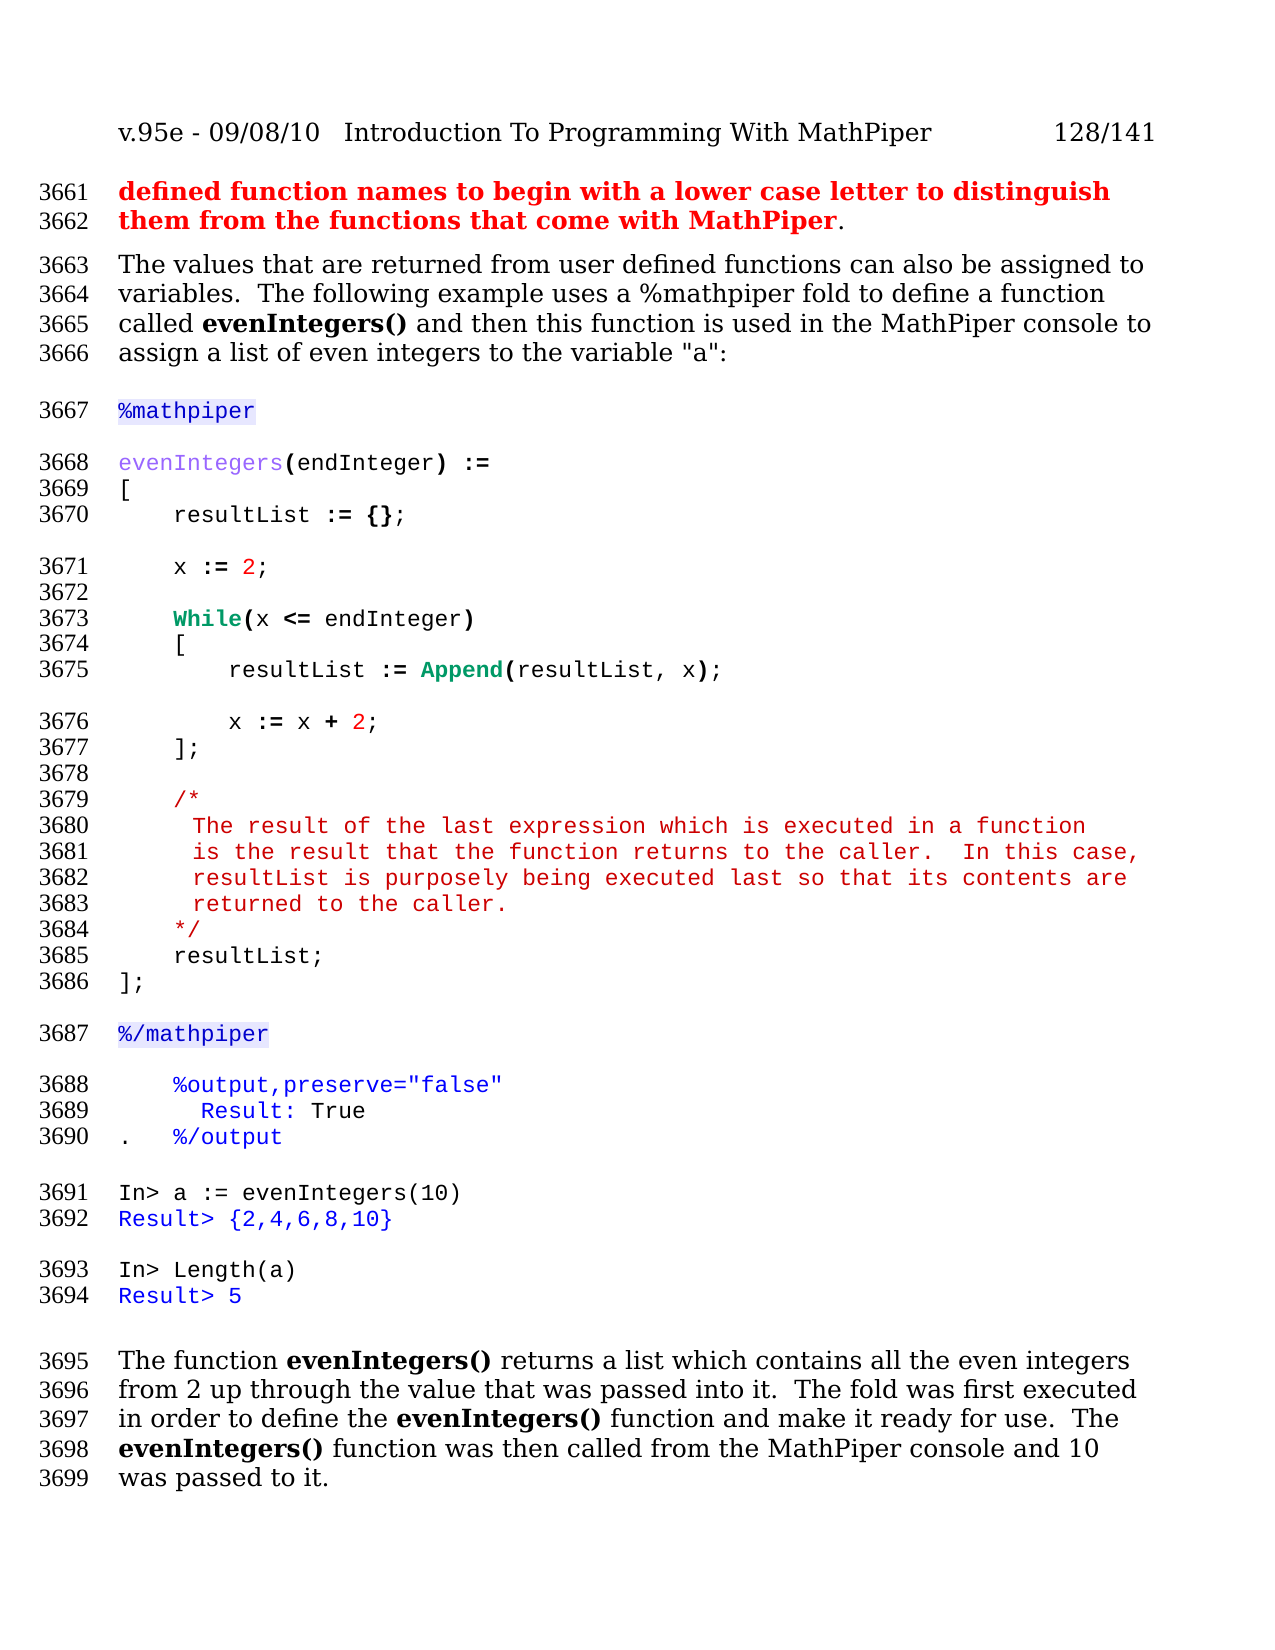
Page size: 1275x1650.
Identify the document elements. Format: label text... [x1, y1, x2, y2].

text In> a := evenIntegers(10) [118, 1181, 1157, 1207]
text defined function names to begin with a lower case letter to distinguish them from the functions that come with MathPiper. [118, 177, 1157, 236]
text is the result that the function returns to the caller. In this case, [118, 840, 1157, 866]
text Result: True [118, 1100, 1157, 1126]
text %output,preserve="false" [118, 1074, 1157, 1100]
text ]; [118, 737, 1157, 762]
text In> Length(a) [118, 1259, 1157, 1285]
text %/mathpiper [118, 1022, 1157, 1048]
text While(x <= endInteger) [118, 607, 1157, 633]
text The values that are returned from user defined functions can also be assigned to variables. The following example uses a %mathpiper fold to define a function called evenIntegers() and then this function is used in the MathPiper console to assign a list of even integers to the variable "a": [118, 251, 1157, 367]
text evenIntegers(endInteger) := [118, 451, 1157, 477]
text [ [118, 633, 1157, 659]
text resultList := Append(resultList, x); [118, 659, 1157, 685]
text x := x + 2; [118, 711, 1157, 737]
text Result> {2,4,6,8,10} [118, 1207, 1157, 1233]
text %mathpiper [118, 399, 1157, 425]
text x := 2; [118, 555, 1157, 581]
text resultList; [118, 944, 1157, 970]
text */ [118, 918, 1157, 944]
text The result of the last expression which is executed in a function [118, 814, 1157, 840]
text . %/output [118, 1126, 1157, 1152]
text [ [118, 477, 1157, 503]
text resultList := {}; [118, 503, 1157, 529]
text Result> 5 [118, 1285, 1157, 1311]
text /* [118, 788, 1157, 814]
text returned to the caller. [118, 892, 1157, 918]
text The function evenIntegers() returns a list which contains all the even integers from 2 up through the value that was passed into it. The fold was first executed in order to define the evenIntegers() function and make it ready for use. The evenIntegers() function was then called from the MathPiper console and 10 was passed to it. [118, 1346, 1157, 1492]
text ]; [118, 970, 1157, 996]
text resultList is purposely being executed last so that its contents are [118, 866, 1157, 892]
